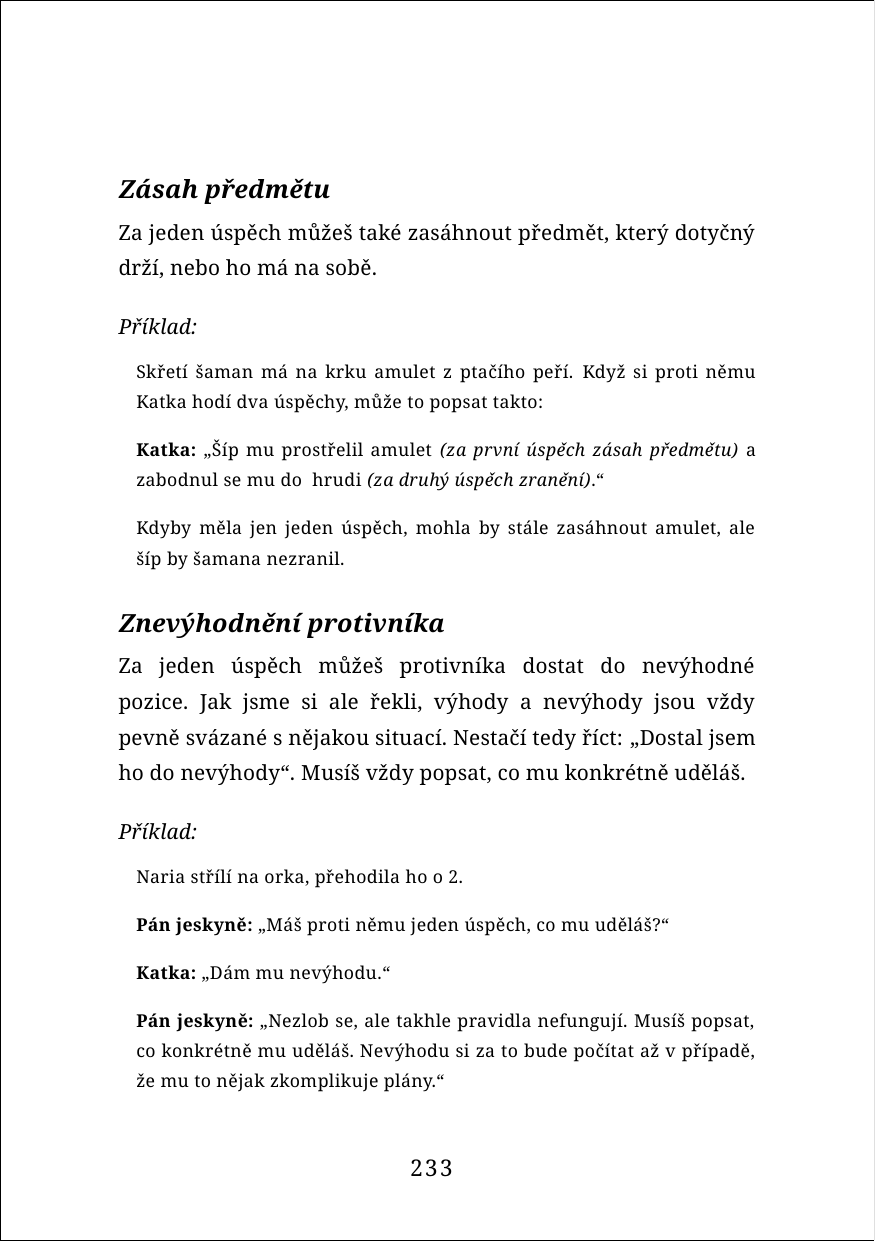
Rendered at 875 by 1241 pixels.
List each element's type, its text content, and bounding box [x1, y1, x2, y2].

text Katka: „Dám mu nevýhodu.“ [136, 960, 756, 984]
subtitle Znevýhodnění protivníka [118, 606, 756, 640]
text Katka: „Šíp mu prostřelil amulet (za první úspěch zásah předmětu) a zabodnul se mu do hrudi (za druhý úspěch zranění).“ [136, 438, 756, 492]
text Příklad: [118, 312, 756, 341]
text Pán jeskyně: „Máš proti němu jeden úspěch, co mu uděláš?“ [136, 912, 756, 937]
text Pán jeskyně: „Nezlob se, ale takhle pravidla nefungují. Musíš popsat, co konkrétně mu uděláš. Nevýhodu si za to bude počítat až v případě, že mu to nějak zkomplikuje plány.“ [136, 1008, 756, 1093]
text Za jeden úspěch můžeš protivníka dostat do nevýhodné pozice. Jak jsme si ale řekli, výhody a nevýhody jsou vždy pevně svázané s nějakou situací. Nestačí tedy říct: „Dostal jsem ho do nevýhody“. Musíš vždy popsat, co mu konkrétně uděláš. [118, 652, 756, 787]
subtitle Zásah předmětu [118, 172, 756, 206]
text Kdyby měla jen jeden úspěch, mohla by stále zasáhnout amulet, ale šíp by šamana nezranil. [136, 516, 756, 570]
text Příklad: [118, 817, 756, 846]
text Za jeden úspěch můžeš také zasáhnout předmět, který dotyčný drží, nebo ho má na sobě. [118, 218, 756, 282]
text Naria střílí na orka, přehodila ho o 2. [136, 864, 756, 889]
text Skřetí šaman má na krku amulet z ptačího peří. Když si proti němu Katka hodí dva úspěchy, může to popsat takto: [136, 359, 756, 414]
